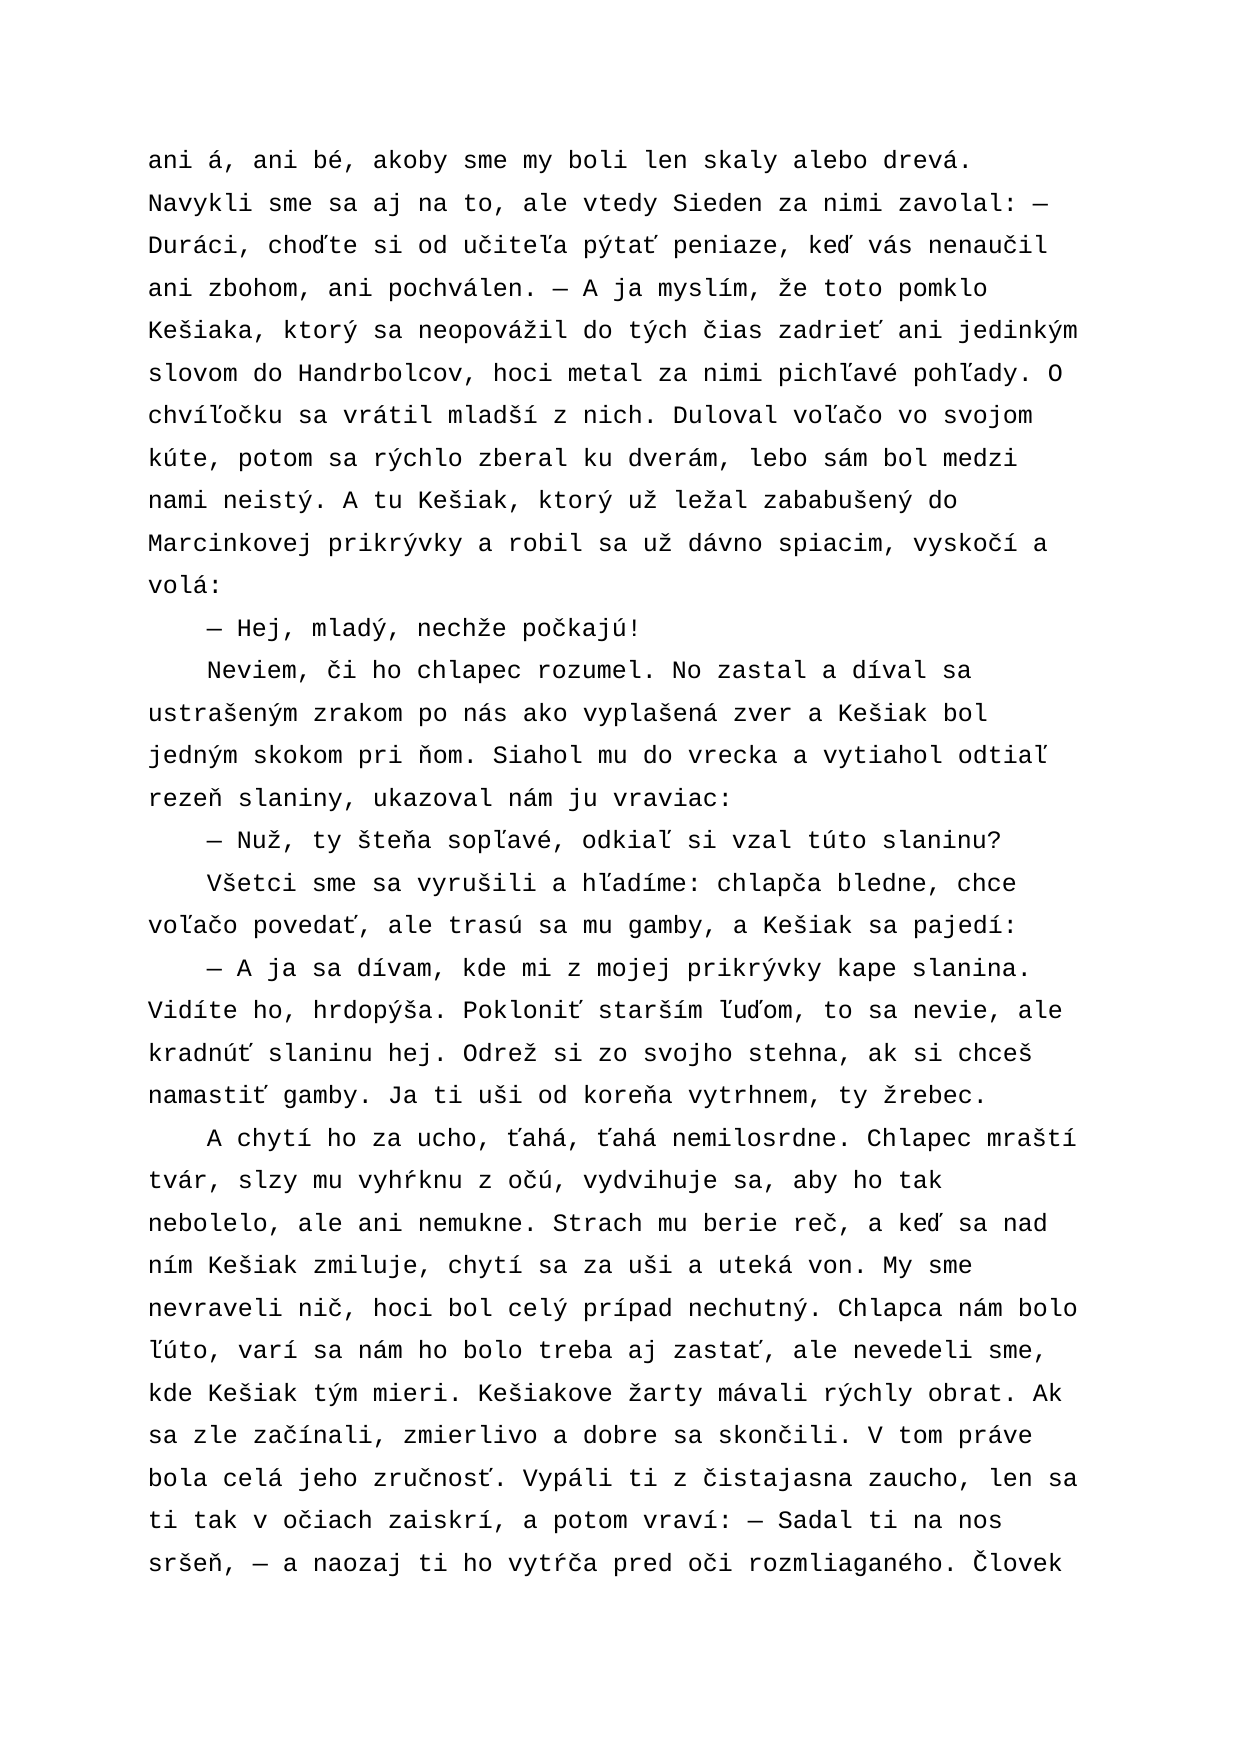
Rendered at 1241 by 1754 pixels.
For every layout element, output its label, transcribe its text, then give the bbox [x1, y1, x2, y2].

text — Nuž, ty šteňa sopľavé, odkiaľ si vzal túto slaninu? [148, 828, 1092, 856]
text Všetci sme sa vyrušili a hľadíme: chlapča bledne, chce voľačo povedať, ale trasú sa mu gamby, a Kešiak sa pajedí: [148, 870, 1092, 941]
text — Hej, mladý, nechže počkajú! [148, 615, 1092, 643]
text Neviem, či ho chlapec rozumel. No zastal a díval sa ustrašeným zrakom po nás ako vyplašená zver a Kešiak bol jedným skokom pri ňom. Siahol mu do vrecka a vytiahol odtiaľ rezeň slaniny, ukazoval nám ju vraviac: [148, 658, 1092, 813]
text A chytí ho za ucho, ťahá, ťahá nemilosrdne. Chlapec mraští tvár, slzy mu vyhŕknu z očú, vydvihuje sa, aby ho tak nebolelo, ale ani nemukne. Strach mu berie reč, a keď sa nad ním Kešiak zmiluje, chytí sa za uši a uteká von. My sme nevraveli nič, hoci bol celý prípad nechutný. Chlapca nám bolo ľúto, varí sa nám ho bolo treba aj zastať, ale nevedeli sme, kde Kešiak tým mieri. Kešiakove žarty mávali rýchly obrat. Ak sa zle začínali, zmierlivo a dobre sa skončili. V tom práve bola celá jeho zručnosť. Vypáli ti z čistajasna zaucho, len sa ti tak v očiach zaiskrí, a potom vraví: — Sadal ti na nos sršeň, — a naozaj ti ho vytŕča pred oči rozmliaganého. Človek [148, 1125, 1092, 1578]
text ani á, ani bé, akoby sme my boli len skaly alebo drevá. Navykli sme sa aj na to, ale vtedy Sieden za nimi zavolal: — Duráci, choďte si od učiteľa pýtať peniaze, keď vás nenaučil ani zbohom, ani pochválen. — A ja myslím, že toto pomklo Kešiaka, ktorý sa neopovážil do tých čias zadrieť ani jedinkým slovom do Handrbolcov, hoci metal za nimi pichľavé pohľady. O chvíľočku sa vrátil mladší z nich. Duloval voľačo vo svojom kúte, potom sa rýchlo zberal ku dverám, lebo sám bol medzi nami neistý. A tu Kešiak, ktorý už ležal zababušený do Marcinkovej prikrývky a robil sa už dávno spiacim, vyskočí a volá: [148, 148, 1092, 601]
text — A ja sa dívam, kde mi z mojej prikrývky kape slanina. Vidíte ho, hrdopýša. Pokloniť starším ľuďom, to sa nevie, ale kradnúť slaninu hej. Odrež si zo svojho stehna, ak si chceš namastiť gamby. Ja ti uši od koreňa vytrhnem, ty žrebec. [148, 955, 1092, 1111]
